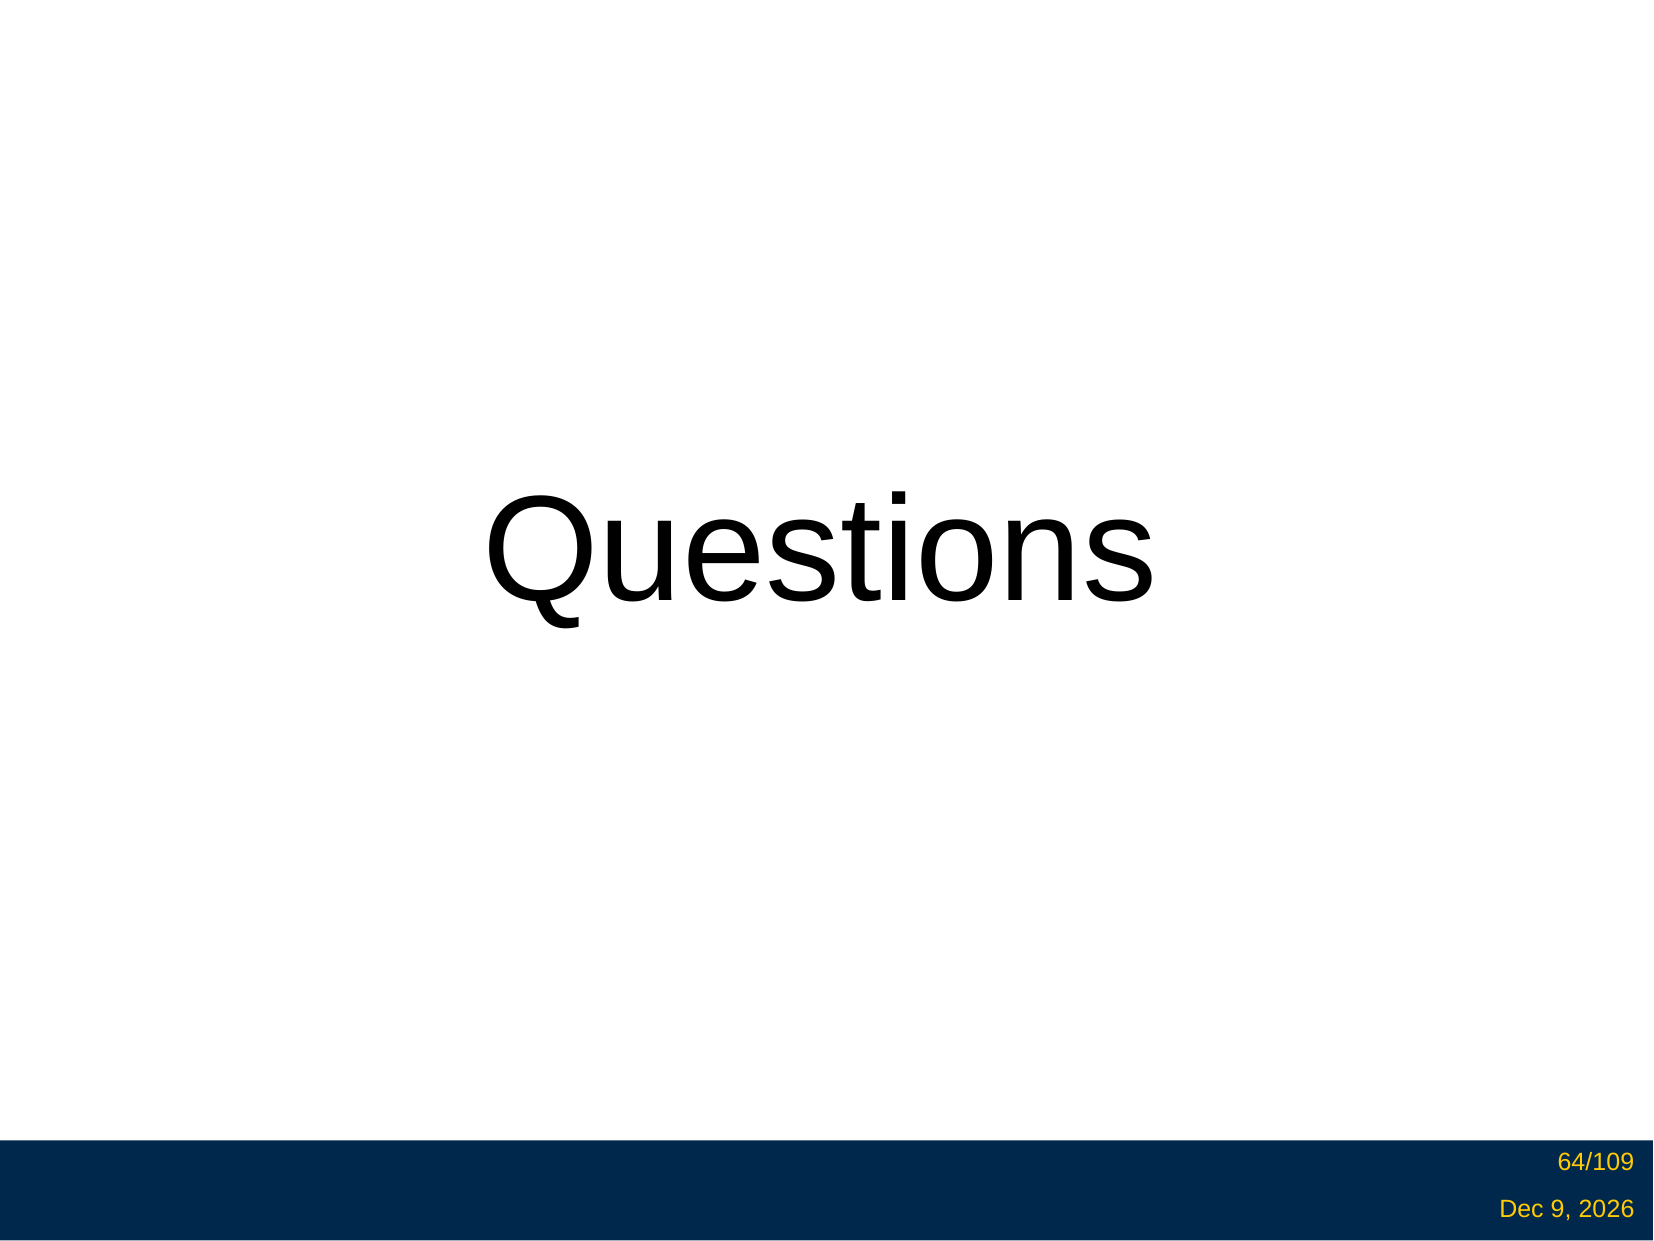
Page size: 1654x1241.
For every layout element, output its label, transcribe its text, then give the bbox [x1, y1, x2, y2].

text_box Questions [467, 457, 1173, 687]
